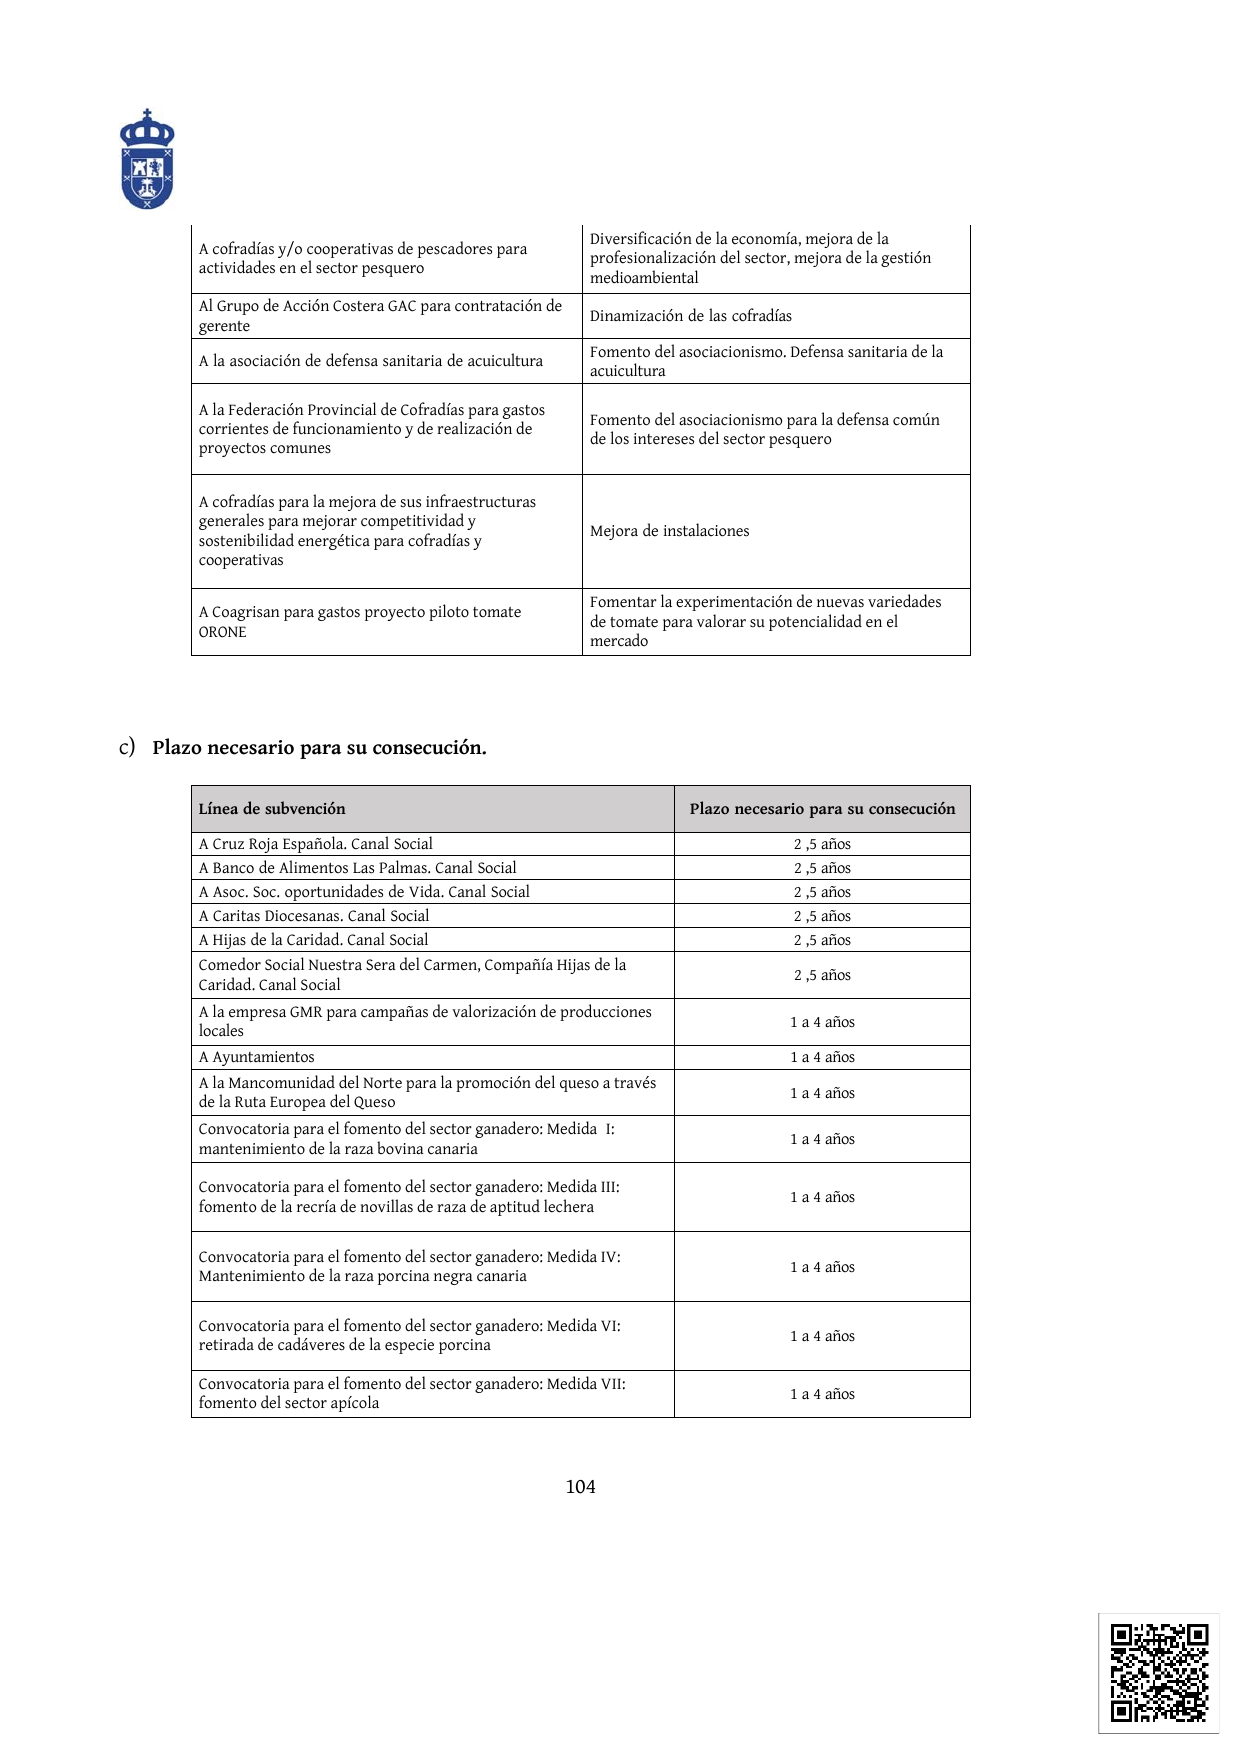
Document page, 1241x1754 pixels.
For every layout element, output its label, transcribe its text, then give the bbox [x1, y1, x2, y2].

table_cell Fomento del asociacionismo para la defensa común de los intereses del sector pesquero [583, 384, 970, 474]
table_cell A Asoc. Soc. oportunidades de Vida. Canal Social [192, 880, 674, 903]
table_header Diversificación de la economía, mejora de la profesionalización del sector, mejora de la gestión medioambiental [583, 225, 970, 293]
table_cell 2 ,5 años [675, 856, 970, 879]
table_cell A la asociación de defensa sanitaria de acuicultura [192, 339, 582, 383]
table_header Línea de subvención [192, 786, 674, 832]
table_cell Fomentar la experimentación de nuevas variedades de tomate para valorar su potencialidad en el mercado [583, 589, 970, 655]
table_cell A cofradías para la mejora de sus infraestructuras generales para mejorar competitividad y sostenibilidad energética para cofradías y cooperativas [192, 475, 582, 587]
table_cell Comedor Social Nuestra Sera del Carmen, Compañía Hijas de la Caridad. Canal Social [192, 952, 674, 998]
table_cell 1 a 4 años [675, 1163, 970, 1231]
table_cell 1 a 4 años [675, 999, 970, 1044]
picture [1098, 1613, 1220, 1734]
table_cell A Banco de Alimentos Las Palmas. Canal Social [192, 856, 674, 879]
table_cell 1 a 4 años [675, 1116, 970, 1162]
table_cell A la Mancomunidad del Norte para la promoción del queso a través de la Ruta Europea del Queso [192, 1070, 674, 1115]
table_cell Convocatoria para el fomento del sector ganadero: Medida III: fomento de la recría de novillas de raza de aptitud lechera [192, 1163, 674, 1231]
table_cell Convocatoria para el fomento del sector ganadero: Medida VII: fomento del sector apícola [192, 1371, 674, 1417]
table_header A cofradías y/o cooperativas de pescadores para actividades en el sector pesquero [192, 225, 582, 293]
table_cell A la Federación Provincial de Cofradías para gastos corrientes de funcionamiento y de realización de proyectos comunes [192, 384, 582, 474]
table_cell A Coagrisan para gastos proyecto piloto tomate ORONE [192, 589, 582, 655]
table_cell 1 a 4 años [675, 1371, 970, 1417]
table_cell 2 ,5 años [675, 833, 970, 855]
table_cell Dinamización de las cofradías [583, 294, 970, 338]
table_cell 2 ,5 años [675, 904, 970, 927]
table_cell Al Grupo de Acción Costera GAC para contratación de gerente [192, 294, 582, 338]
table_cell Fomento del asociacionismo. Defensa sanitaria de la acuicultura [583, 339, 970, 383]
table_header Plazo necesario para su consecución [675, 786, 970, 832]
table_cell 2 ,5 años [675, 928, 970, 951]
table_cell 1 a 4 años [675, 1302, 970, 1370]
table_cell Convocatoria para el fomento del sector ganadero: Medida I: mantenimiento de la raza bovina canaria [192, 1116, 674, 1162]
table_cell Mejora de instalaciones [583, 475, 970, 587]
table_cell 1 a 4 años [675, 1046, 970, 1068]
table_cell 1 a 4 años [675, 1232, 970, 1301]
table_cell 1 a 4 años [675, 1070, 970, 1115]
table_cell Convocatoria para el fomento del sector ganadero: Medida VI: retirada de cadáveres de la especie porcina [192, 1302, 674, 1370]
table_cell Convocatoria para el fomento del sector ganadero: Medida IV: Mantenimiento de la raza porcina negra canaria [192, 1232, 674, 1301]
picture [118, 107, 176, 210]
table_cell 2 ,5 años [675, 952, 970, 998]
table_cell A Caritas Diocesanas. Canal Social [192, 904, 674, 927]
table_cell A Ayuntamientos [192, 1046, 674, 1068]
table_cell A Cruz Roja Española. Canal Social [192, 833, 674, 855]
table_cell A Hijas de la Caridad. Canal Social [192, 928, 674, 951]
table_cell A la empresa GMR para campañas de valorización de producciones locales [192, 999, 674, 1044]
table_cell 2 ,5 años [675, 880, 970, 903]
list Plazo necesario para su consecución. [118, 734, 1109, 761]
